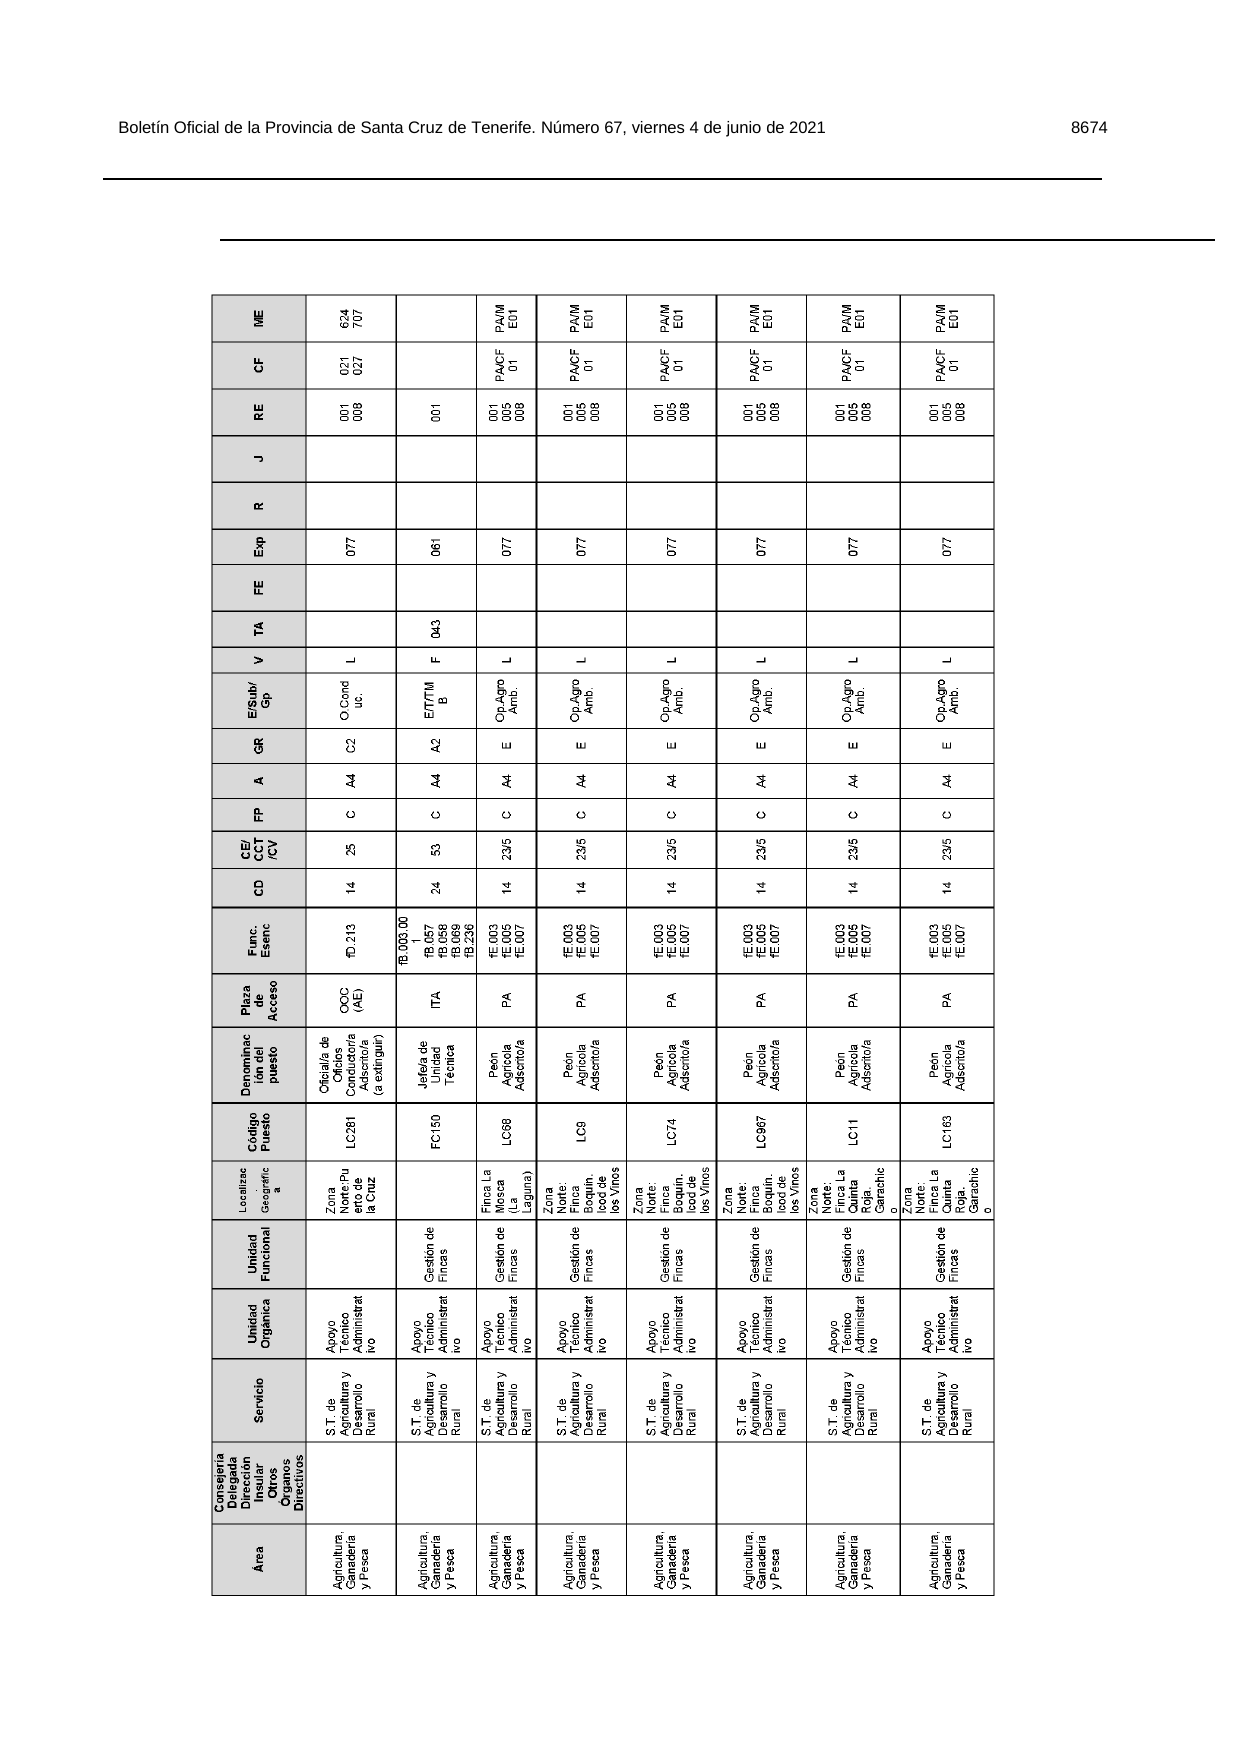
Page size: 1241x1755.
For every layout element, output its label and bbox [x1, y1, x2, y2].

picture [118, 274, 1100, 1664]
